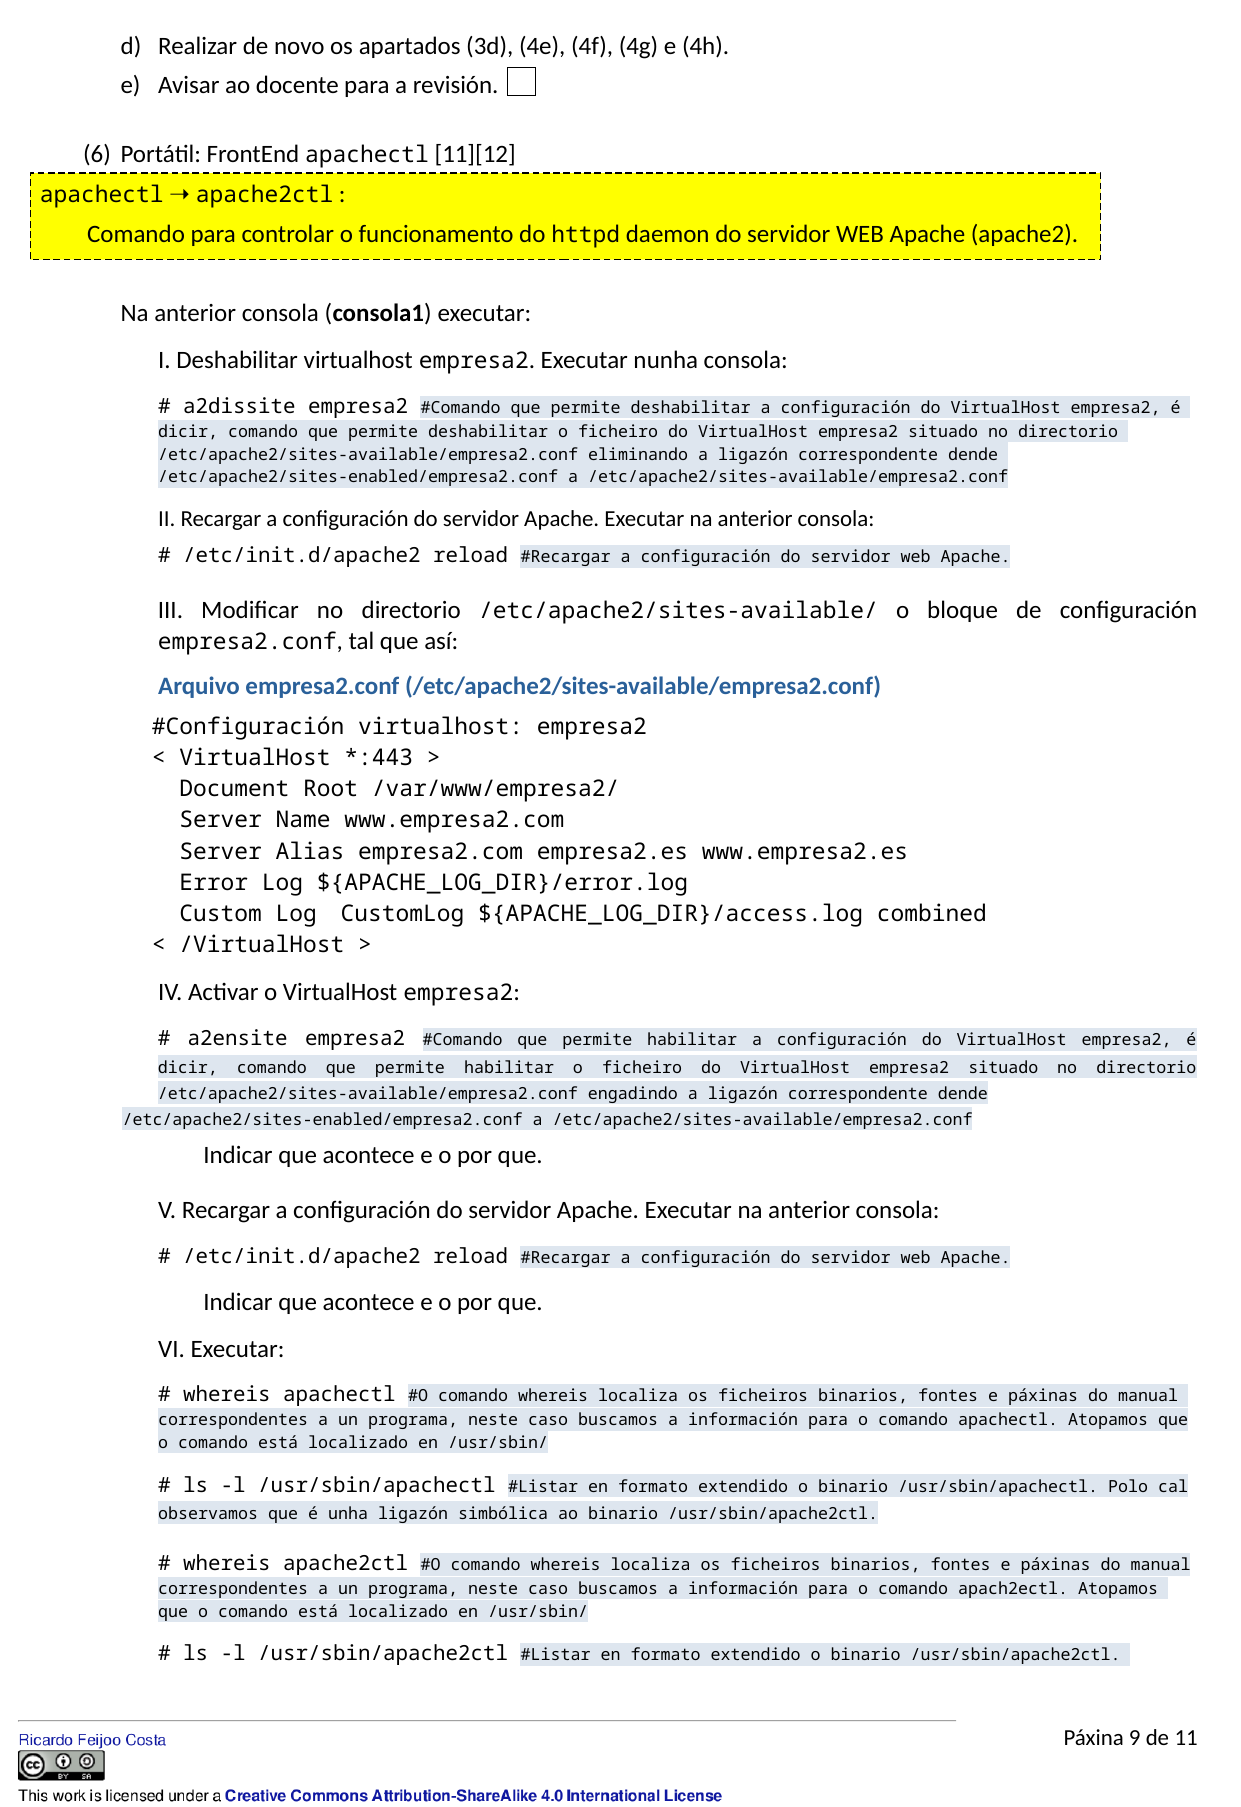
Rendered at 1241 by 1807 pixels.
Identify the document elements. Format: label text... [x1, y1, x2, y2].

list # /etc/init.d/apache2 reload #Recargar a configuración do servidor web Apache. [120, 541, 1197, 569]
list # whereis apachectl #O comando whereis localiza os ficheiros binarios, fontes e páxinas do manual correspondentes a un programa, neste caso buscamos a información para o comando apachectl. Atopamos que o comando está localizado en /usr/sbin/ [120, 1379, 1197, 1453]
list III. Modificar no directorio /etc/apache2/sites-available/ o bloque de configuración empresa2.conf, tal que así: [158, 594, 1197, 657]
list # whereis apache2ctl #O comando whereis localiza os ficheiros binarios, fontes e páxinas do manual correspondentes a un programa, neste caso buscamos a información para o comando apach2ectl. Atopamos que o comando está localizado en /usr/sbin/ [120, 1548, 1197, 1622]
list I. Deshabilitar virtualhost empresa2. Executar nunha consola: [120, 343, 1197, 375]
list II. Recargar a configuración do servidor Apache. Executar na anterior consola: [120, 504, 1197, 532]
list # /etc/init.d/apache2 reload #Recargar a configuración do servidor web Apache. [120, 1241, 1197, 1270]
list Comando para controlar o funcionamento do httpd daemon do servidor WEB Apache (apache2). [87, 217, 1197, 249]
list /etc/apache2/sites-enabled/empresa2.conf a /etc/apache2/sites-available/empresa2.conf [87, 1107, 1197, 1130]
list # ls -l /usr/sbin/apache2ctl #Listar en formato extendido o binario /usr/sbin/apache2ctl. [120, 1638, 1197, 1667]
list # a2ensite empresa2 #Comando que permite habilitar a configuración do VirtualHost empresa2, é dicir, comando que permite habilitar o ficheiro do VirtualHost empresa2 situado no directorio /etc/apache2/sites-available/empresa2.conf engadindo a ligazón correspondente dende [122, 1023, 1197, 1104]
list Error Log ${APACHE_LOG_DIR}/error.log Custom Log CustomLog ${APACHE_LOG_DIR}/access.log combined < /VirtualHost > [152, 866, 1197, 960]
list Indicar que acontece e o por que. [120, 1286, 1197, 1317]
list Realizar de novo os apartados (3d), (4e), (4f), (4g) e (4h). [120, 30, 1197, 60]
list Na anterior consola (consola1) executar: [83, 297, 1197, 327]
list V. Recargar a configuración do servidor Apache. Executar na anterior consola: [120, 1194, 1197, 1225]
list # ls -l /usr/sbin/apachectl #Listar en formato extendido o binario /usr/sbin/apachectl. Polo cal observamos que é unha ligazón simbólica ao binario /usr/sbin/apache2ctl. [120, 1470, 1197, 1524]
list apachectl ➝ apache2ctl : [39, 177, 1197, 209]
list VI. Executar: [120, 1333, 1197, 1363]
list Arquivo empresa2.conf (/etc/apache2/sites-available/empresa2.conf) [120, 670, 1197, 701]
list #Configuración virtualhost: empresa2 < VirtualHost *:443 > Document Root /var/www/empresa2/ Server Name www.empresa2.com Server Alias empresa2.com empresa2.es www.empresa2.es [152, 710, 1197, 866]
list Portátil: FrontEnd apachectl [11][12] [83, 137, 1197, 169]
picture [8, 1715, 957, 1806]
list Indicar que acontece e o por que. [120, 1139, 1197, 1169]
list Avisar ao docente para a revisión. [120, 69, 1197, 100]
list IV. Activar o VirtualHost empresa2: [120, 976, 1197, 1007]
list # a2dissite empresa2 #Comando que permite deshabilitar a configuración do VirtualHost empresa2, é dicir, comando que permite deshabilitar o ficheiro do VirtualHost empresa2 situado no directorio /etc/apache2/sites-available/empresa2.conf eliminando a ligazón correspondente dende /etc/apache2/sites-enabled/empresa2.conf a /etc/apache2/sites-available/empresa2.conf [120, 391, 1197, 488]
